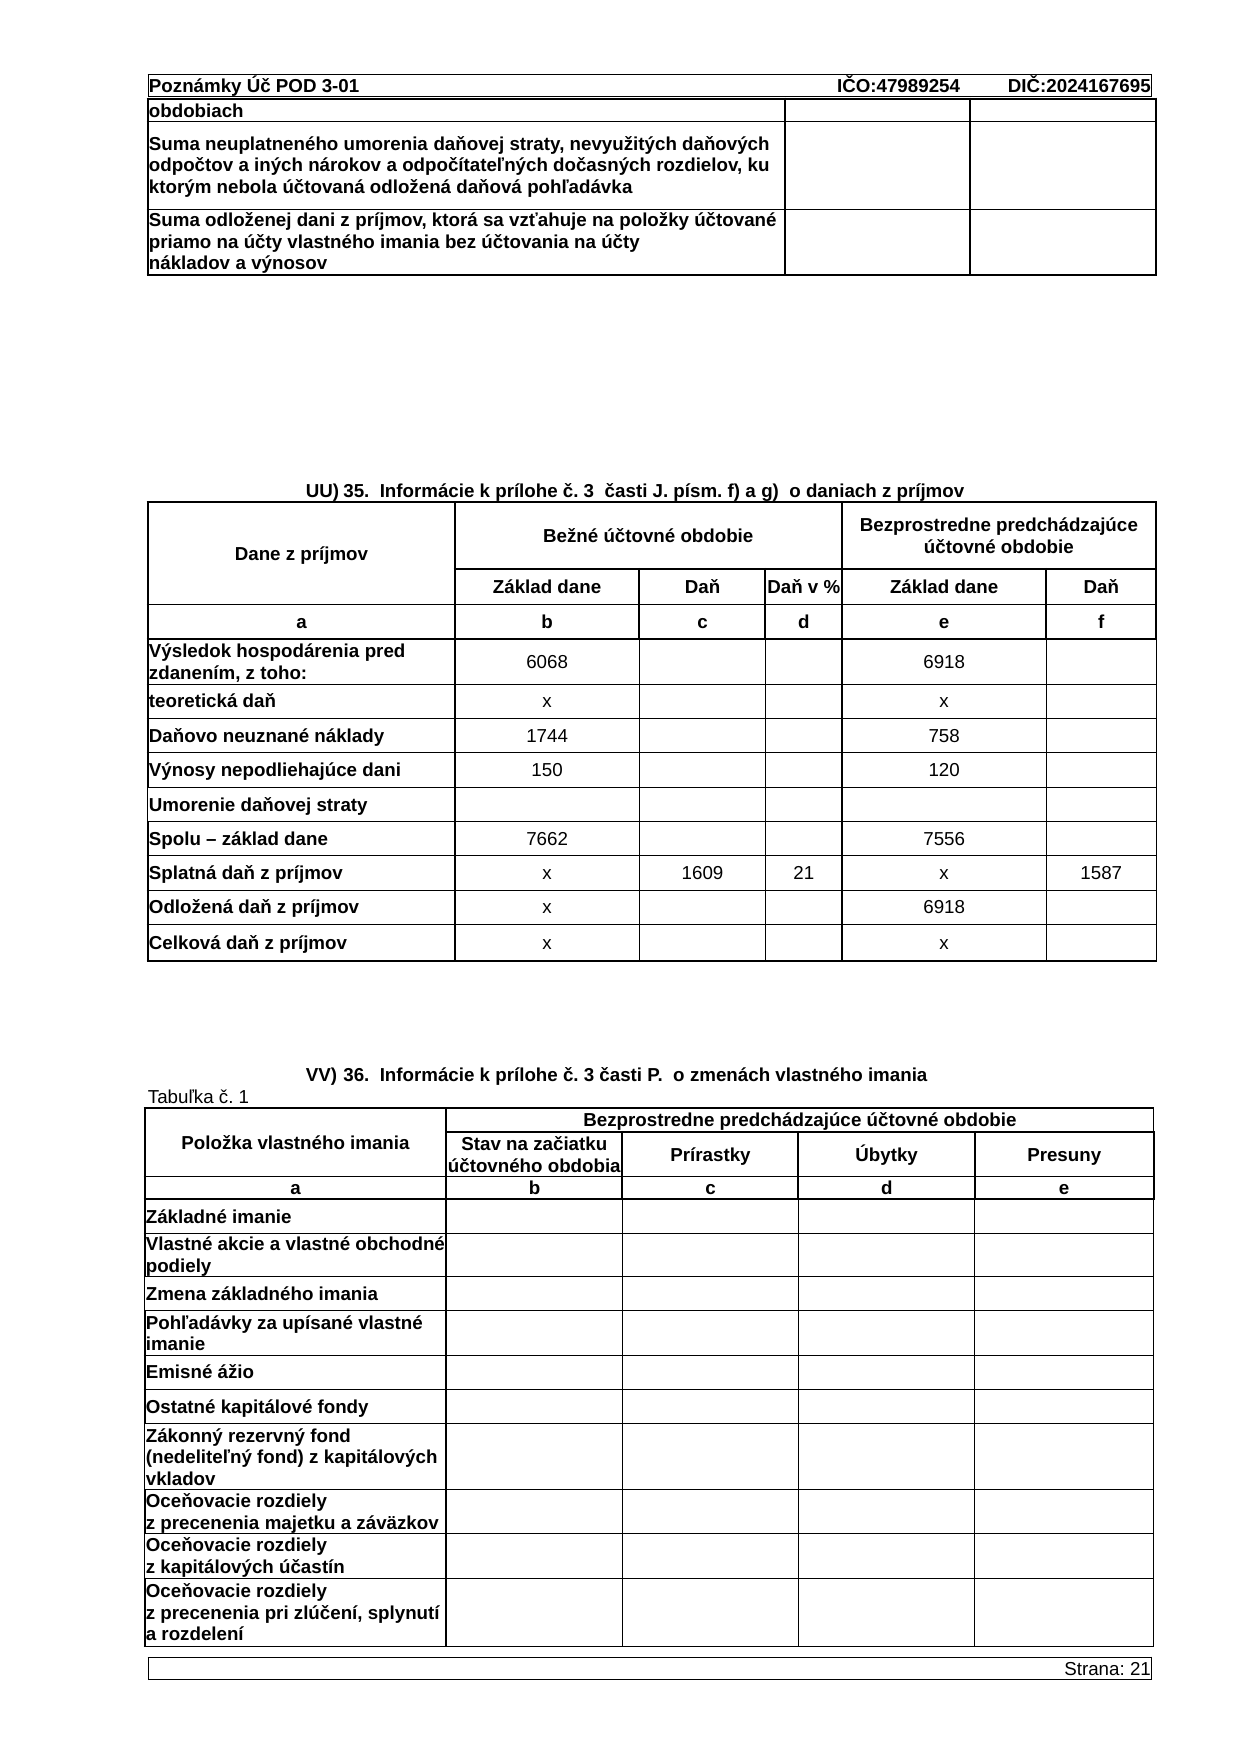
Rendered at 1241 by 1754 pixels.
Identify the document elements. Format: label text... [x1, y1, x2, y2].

table_cell 21 [766, 856, 841, 890]
table_cell Výsledok hospodárenia pred zdanením, z toho: [149, 640, 454, 683]
table_cell f [1047, 605, 1155, 638]
table_cell d [766, 605, 841, 638]
table_cell Zákonný rezervný fond (nedeliteľný fond) z kapitálových vkladov [145, 1424, 445, 1489]
table_cell [766, 822, 841, 855]
table_cell [640, 891, 765, 924]
table_cell [1047, 753, 1156, 787]
table_cell [623, 1424, 798, 1489]
table_cell 7662 [456, 822, 639, 855]
table_cell [1047, 719, 1156, 752]
table_cell [1047, 685, 1156, 718]
table_cell [799, 1390, 974, 1423]
table_cell [971, 122, 1155, 208]
table_cell Emisné ážio [146, 1356, 445, 1389]
table_cell Presuny [976, 1133, 1153, 1176]
table_cell Celková daň z príjmov [149, 925, 454, 960]
table_cell a [146, 1177, 445, 1198]
table_cell Základné imanie [146, 1200, 445, 1232]
table_cell [799, 1234, 974, 1276]
table_cell [447, 1579, 622, 1646]
table_cell [766, 788, 841, 821]
table_header Dane z príjmov [149, 503, 454, 604]
table_cell x [843, 925, 1046, 960]
table_cell [975, 1356, 1153, 1389]
table_cell [623, 1234, 798, 1276]
table_cell [799, 1200, 974, 1232]
table_cell [799, 1490, 974, 1533]
table_cell Suma neuplatneného umorenia daňovej straty, nevyužitých daňových odpočtov a iných nárokov a odpočítateľných dočasných rozdielov, ku ktorým nebola účtovaná odložená daňová pohľadávka [149, 122, 784, 208]
table_cell Oceňovacie rozdiely z precenenia pri zlúčení, splynutí a rozdelení [146, 1579, 445, 1646]
table_cell Výnosy nepodliehajúce dani [149, 753, 454, 787]
table_cell [447, 1534, 622, 1577]
table_cell [766, 719, 841, 752]
table_cell [799, 1534, 974, 1577]
table_cell Pohľadávky za upísané vlastné imanie [146, 1311, 445, 1354]
table_cell [623, 1490, 798, 1533]
table_cell x [456, 685, 639, 718]
table_cell Základ dane [456, 570, 638, 604]
table_cell Základ dane [843, 570, 1045, 604]
table_cell Prírastky [623, 1133, 797, 1176]
table_cell [623, 1534, 798, 1577]
table_cell Umorenie daňovej straty [148, 788, 454, 821]
table_cell x [456, 856, 639, 890]
table_cell b [447, 1177, 621, 1198]
table_cell [975, 1534, 1153, 1577]
table_cell e [843, 605, 1045, 638]
table_cell x [843, 856, 1046, 890]
table_cell [971, 210, 1155, 274]
table_cell 6068 [456, 640, 639, 683]
table_cell 150 [456, 753, 639, 787]
table_cell Stav na začiatku účtovného obdobia [447, 1133, 621, 1176]
table_cell c [623, 1177, 797, 1198]
table_cell [623, 1390, 798, 1423]
table_cell [456, 788, 639, 821]
table_cell [447, 1490, 622, 1533]
table_cell [766, 685, 841, 718]
table_cell obdobiach [149, 100, 784, 121]
table_cell [640, 719, 765, 752]
table_cell [447, 1311, 622, 1354]
table_cell [786, 210, 969, 274]
table_cell [623, 1579, 798, 1646]
table_cell [1047, 925, 1156, 960]
table_cell 1587 [1047, 856, 1156, 890]
table_cell d [799, 1177, 974, 1198]
table_cell Zmena základného imania [145, 1277, 445, 1310]
table_cell [623, 1200, 798, 1232]
table_cell [1047, 822, 1156, 855]
text Tabuľka č. 1 [148, 1086, 1152, 1107]
table_cell x [456, 925, 639, 960]
table_cell [766, 891, 841, 924]
table_cell [623, 1356, 798, 1389]
table_cell Daň [640, 570, 764, 604]
table_cell [799, 1424, 974, 1489]
table_cell Suma odloženej dani z príjmov, ktorá sa vzťahuje na položky účtované priamo na účty vlastného imania bez účtovania na účty nákladov a výnosov [149, 210, 784, 274]
table_cell [843, 788, 1046, 821]
table_cell 6918 [843, 891, 1046, 924]
table_cell [766, 925, 841, 960]
table_cell c [640, 605, 764, 638]
table_cell [799, 1311, 974, 1354]
table_cell a [149, 605, 454, 638]
table_cell [766, 640, 841, 683]
table_cell Splatná daň z príjmov [149, 856, 454, 890]
table_cell x [843, 685, 1046, 718]
table_cell Daňovo neuznané náklady [149, 719, 454, 752]
table_cell [975, 1579, 1153, 1646]
table_cell b [456, 605, 638, 638]
table_cell [975, 1424, 1153, 1489]
table_header Položka vlastného imania [146, 1109, 445, 1176]
table_cell [640, 640, 765, 683]
table_cell Daň [1047, 570, 1155, 604]
table_cell [975, 1277, 1153, 1310]
table_cell [447, 1424, 622, 1489]
table_cell [975, 1490, 1153, 1533]
table_cell [640, 822, 765, 855]
table_cell [447, 1234, 622, 1276]
table_cell [766, 753, 841, 787]
table_cell [799, 1579, 974, 1646]
table_cell e [976, 1177, 1153, 1198]
table_cell [623, 1277, 798, 1310]
table_cell [623, 1311, 798, 1354]
table_cell [975, 1200, 1153, 1232]
table_cell 6918 [843, 640, 1046, 683]
list 36. Informácie k prílohe č. 3 časti P. o zmenách vlastného imania [306, 1064, 1152, 1086]
table_cell [799, 1277, 974, 1310]
table_cell 1609 [640, 856, 765, 890]
table_cell [971, 100, 1155, 121]
table_cell Oceňovacie rozdiely z kapitálových účastín [145, 1534, 445, 1577]
table_cell Ostatné kapitálové fondy [146, 1390, 445, 1423]
table_cell [975, 1390, 1153, 1423]
table_header Bežné účtovné obdobie [456, 503, 841, 568]
table_cell [786, 100, 969, 121]
table_cell Vlastné akcie a vlastné obchodné podiely [146, 1234, 445, 1276]
table_cell Odložená daň z príjmov [149, 891, 454, 924]
table_cell Oceňovacie rozdiely z precenenia majetku a záväzkov [146, 1490, 445, 1533]
table_cell [1047, 788, 1156, 821]
table_cell [640, 753, 765, 787]
table_cell [447, 1390, 622, 1423]
table_cell x [456, 891, 639, 924]
table_cell [1047, 640, 1156, 683]
table_cell Daň v % [766, 570, 841, 604]
table_cell 7556 [843, 822, 1046, 855]
table_cell 120 [843, 753, 1046, 787]
table_cell [975, 1311, 1153, 1354]
table_cell 1744 [456, 719, 639, 752]
table_cell Spolu – základ dane [149, 822, 454, 855]
list 35. Informácie k prílohe č. 3 časti J. písm. f) a g) o daniach z príjmov [306, 479, 1152, 501]
table_cell teoretická daň [149, 685, 454, 718]
table_cell [799, 1356, 974, 1389]
table_cell [975, 1234, 1153, 1276]
table_cell [447, 1200, 622, 1232]
table_header Bezprostredne predchádzajúce účtovné obdobie [843, 503, 1155, 568]
table_cell [640, 685, 765, 718]
table_header Bezprostredne predchádzajúce účtovné obdobie [447, 1109, 1153, 1131]
table_cell [447, 1356, 622, 1389]
table_cell [447, 1277, 622, 1310]
table_cell Úbytky [799, 1133, 974, 1176]
table_cell [640, 788, 765, 821]
table_cell [786, 122, 969, 208]
table_cell 758 [843, 719, 1046, 752]
table_cell [1047, 891, 1156, 924]
table_cell [640, 925, 765, 960]
